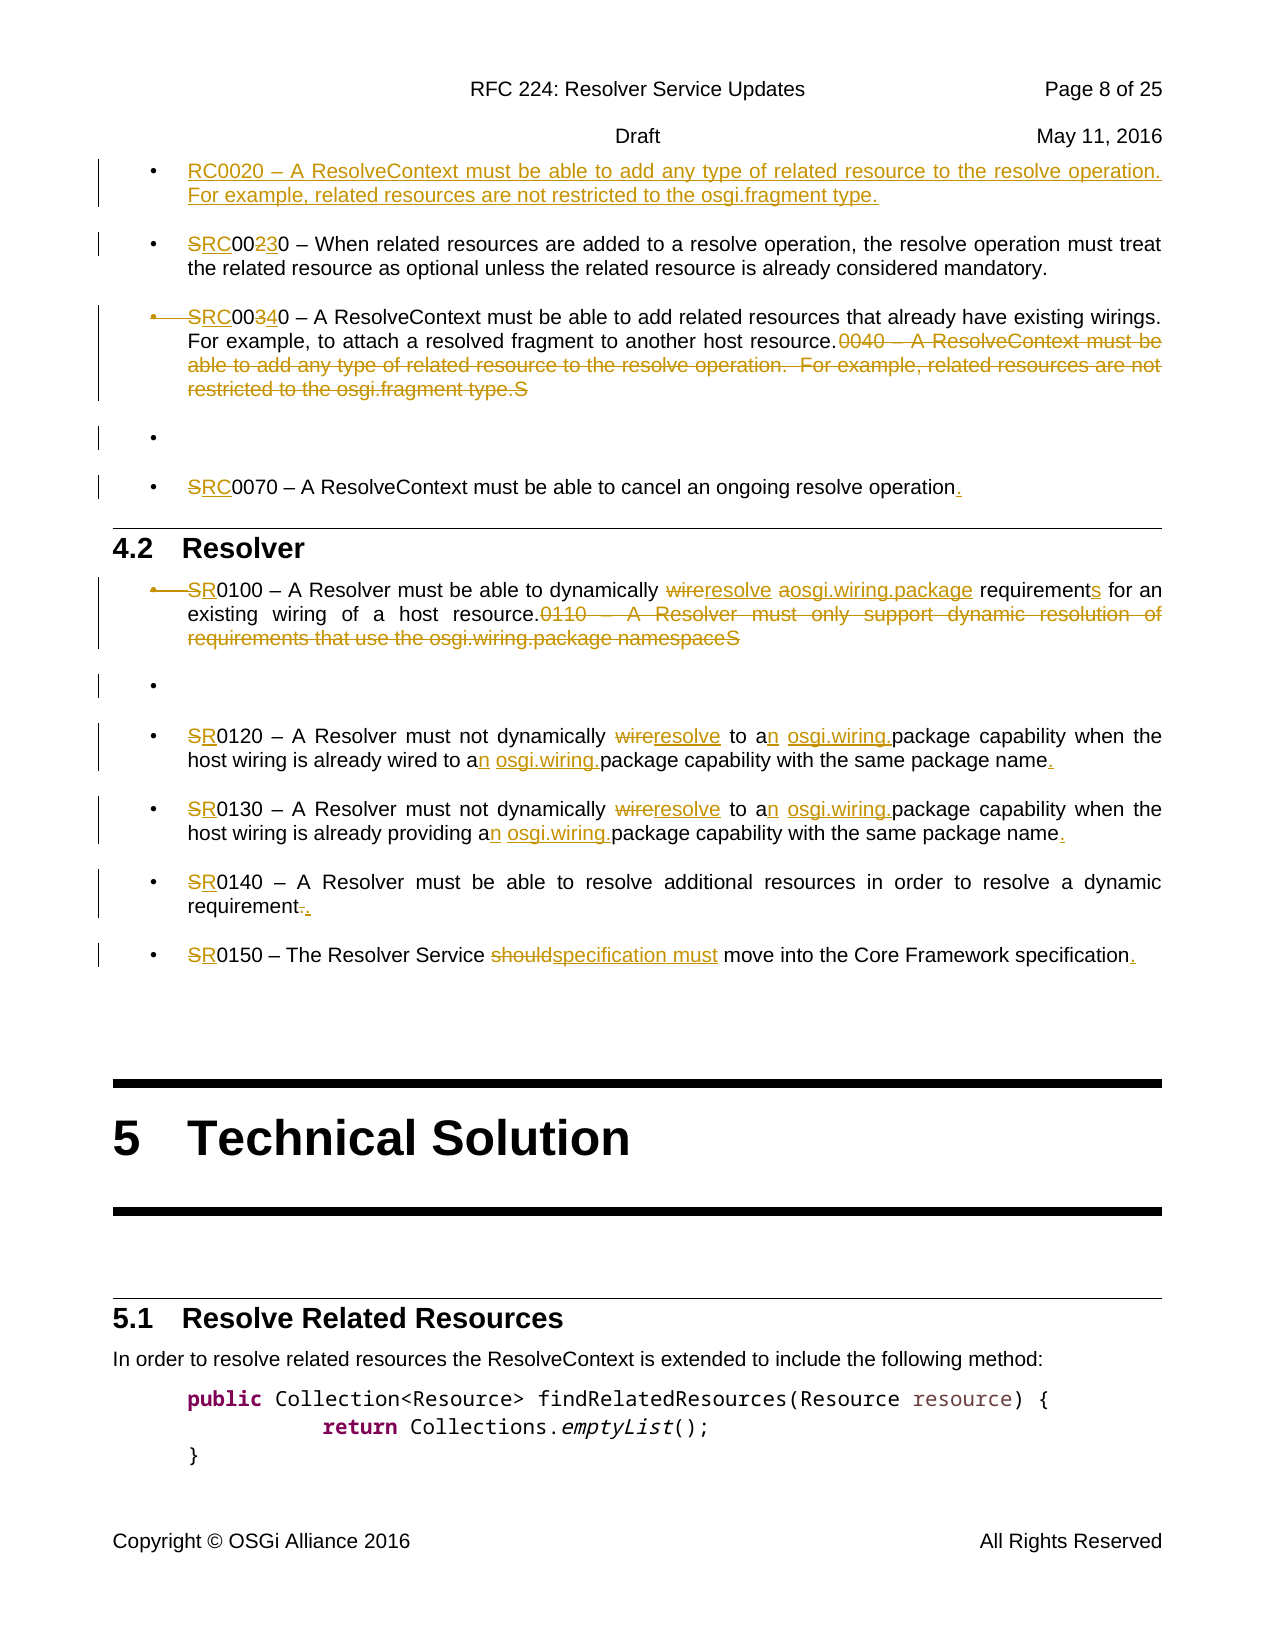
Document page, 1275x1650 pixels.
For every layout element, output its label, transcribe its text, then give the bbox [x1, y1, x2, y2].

list RC0040 – A ResolveContext must be able to add related resources that already have existing wirings. For example, to attach a resolved fragment to another host resource. [150, 305, 1162, 401]
list RC0030 – When related resources are added to a resolve operation, the resolve operation must treat the related resource as optional unless the related resource is already considered mandatory. [150, 232, 1162, 280]
list R0120 – A Resolver must not dynamically resolve to an osgi.wiring.package capability when the host wiring is already wired to an osgi.wiring.package capability with the same package name. [150, 723, 1162, 771]
list R0150 – The Resolver Service specification must move into the Core Framework specification. [150, 942, 1162, 967]
list R0140 – A Resolver must be able to resolve additional resources in order to resolve a dynamic requirement. [150, 869, 1162, 917]
subtitle Resolver [112, 529, 1162, 565]
text public Collection<Resource> findRelatedResources(Resource resource) { [187, 1384, 1162, 1412]
list RC0070 – A ResolveContext must be able to cancel an ongoing resolve operation. [150, 475, 1162, 499]
subtitle Resolve Related Resources [112, 1299, 1162, 1335]
subtitle Technical Solution [112, 1080, 1162, 1216]
text In order to resolve related resources the ResolveContext is extended to include the following method: [112, 1347, 1162, 1371]
text } [187, 1441, 1162, 1469]
list RC0020 – A ResolveContext must be able to add any type of related resource to the resolve operation. For example, related resources are not restricted to the osgi.fragment type. [150, 159, 1162, 207]
list R0100 – A Resolver must be able to dynamically resolve osgi.wiring.package requirements for an existing wiring of a host resource. [150, 577, 1162, 649]
text return Collections.emptyList(); [187, 1412, 1162, 1441]
list R0130 – A Resolver must not dynamically resolve to an osgi.wiring.package capability when the host wiring is already providing an osgi.wiring.package capability with the same package name. [150, 796, 1162, 844]
